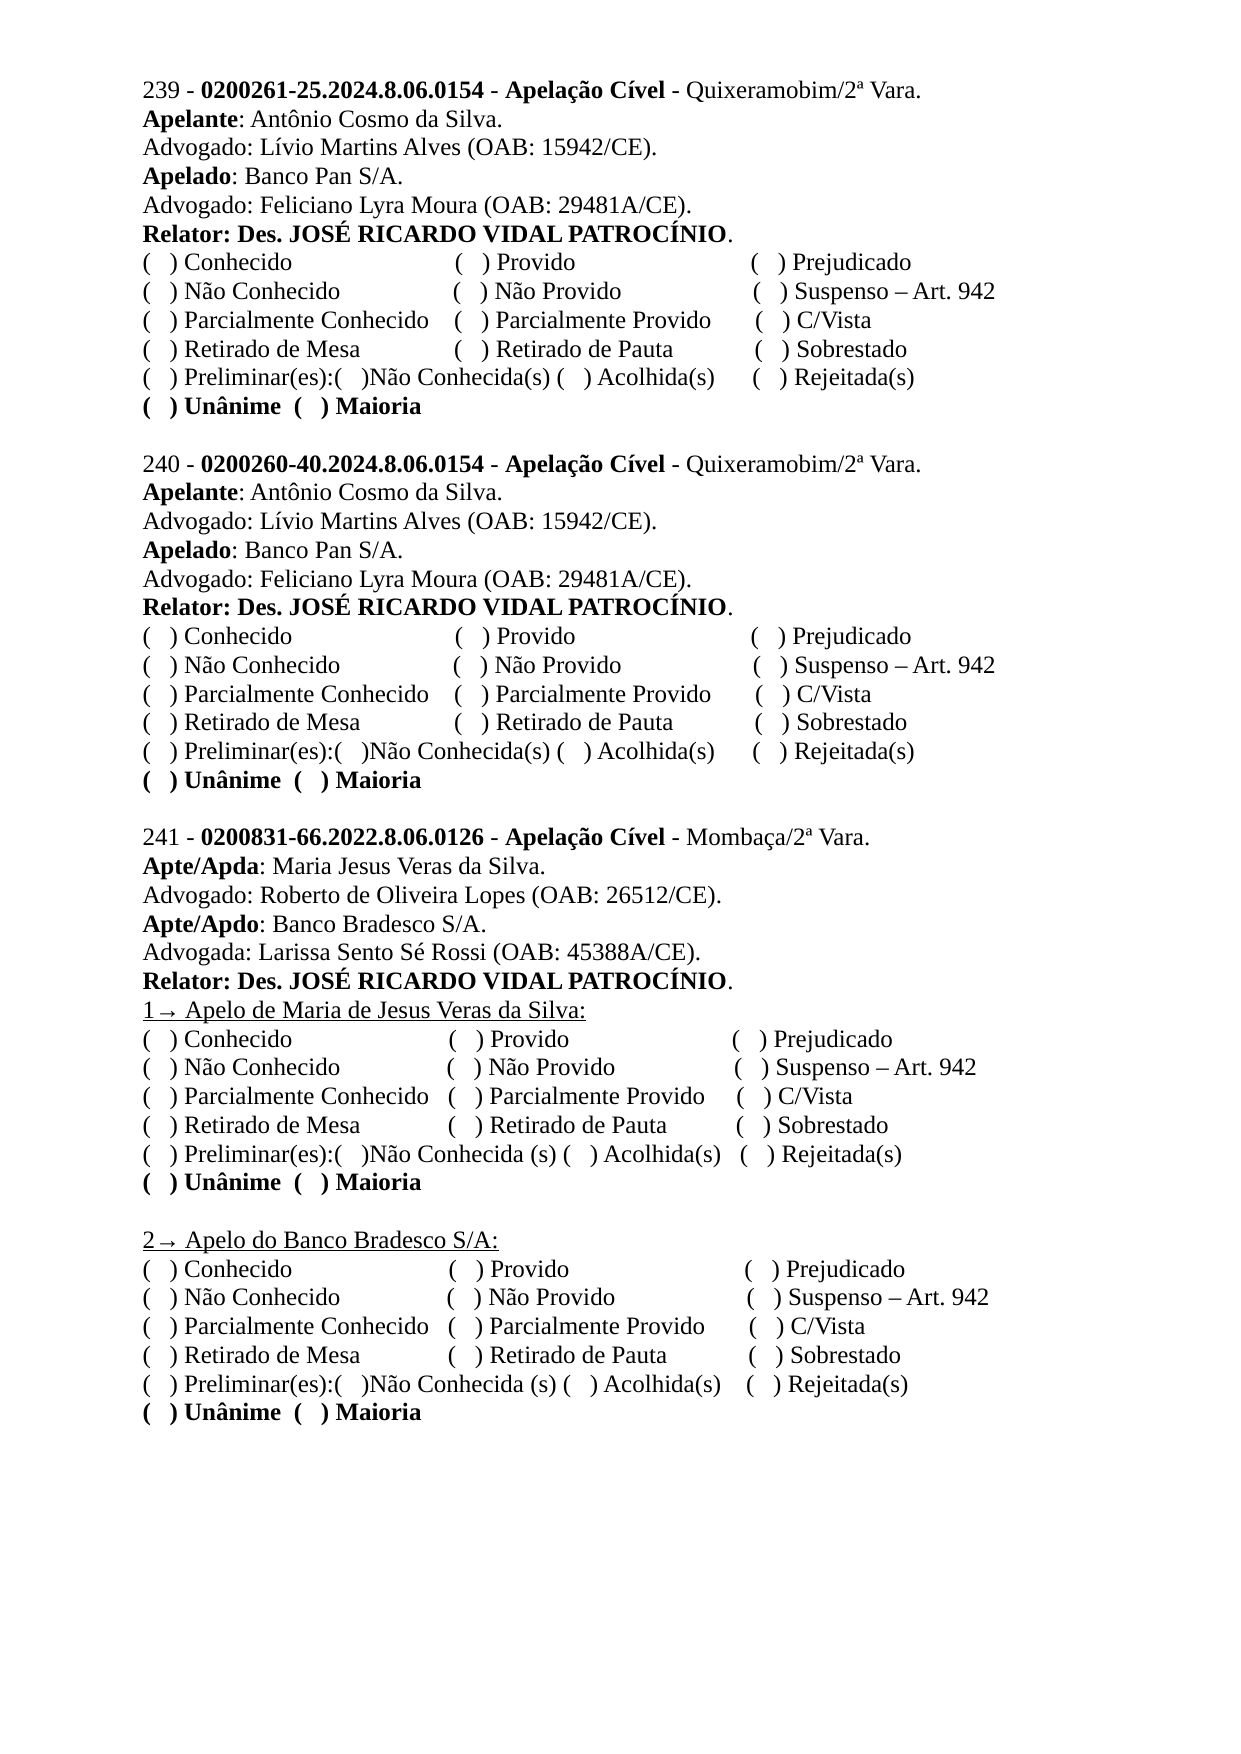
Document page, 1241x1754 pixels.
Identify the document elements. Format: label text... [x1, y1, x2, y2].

text 2→ Apelo do Banco Bradesco S/A: [142, 1225, 1141, 1254]
text Apelado: Banco Pan S/A. [142, 161, 1141, 190]
text ( ) Preliminar(es):( )Não Conhecida (s) ( ) Acolhida(s) ( ) Rejeitada(s) [142, 1139, 1158, 1167]
text ( ) Unânime ( ) Maioria [142, 391, 1158, 420]
text ( ) Retirado de Mesa ( ) Retirado de Pauta ( ) Sobrestado [142, 1340, 1158, 1369]
text ( ) Unânime ( ) Maioria [142, 1397, 1158, 1426]
text ( ) Conhecido ( ) Provido ( ) Prejudicado [142, 1254, 1141, 1282]
text Apelante: Antônio Cosmo da Silva. [142, 477, 1141, 506]
text ( ) Não Conhecido ( ) Não Provido ( ) Suspenso – Art. 942 [142, 650, 1158, 679]
text ( ) Preliminar(es):( )Não Conhecida(s) ( ) Acolhida(s) ( ) Rejeitada(s) [142, 736, 1158, 765]
text Apte/Apdo: Banco Bradesco S/A. [142, 909, 1141, 937]
text Apelado: Banco Pan S/A. [142, 535, 1141, 564]
text ( ) Conhecido ( ) Provido ( ) Prejudicado [142, 621, 1141, 650]
text 239 - 0200261-25.2024.8.06.0154 - Apelação Cível - Quixeramobim/2ª Vara. [142, 75, 1141, 104]
text ( ) Conhecido ( ) Provido ( ) Prejudicado [142, 247, 1141, 276]
text ( ) Unânime ( ) Maioria [142, 765, 1158, 794]
text Advogado: Feliciano Lyra Moura (OAB: 29481A/CE). [142, 564, 1141, 592]
text ( ) Preliminar(es):( )Não Conhecida (s) ( ) Acolhida(s) ( ) Rejeitada(s) [142, 1369, 1158, 1397]
text Advogado: Feliciano Lyra Moura (OAB: 29481A/CE). [142, 190, 1141, 219]
text Advogado: Lívio Martins Alves (OAB: 15942/CE). [142, 132, 1141, 161]
text 1→ Apelo de Maria de Jesus Veras da Silva: [142, 995, 1141, 1024]
text Advogada: Larissa Sento Sé Rossi (OAB: 45388A/CE). [142, 937, 1141, 966]
text Advogado: Roberto de Oliveira Lopes (OAB: 26512/CE). [142, 880, 1141, 909]
text ( ) Parcialmente Conhecido ( ) Parcialmente Provido ( ) C/Vista [142, 1311, 1158, 1340]
text 240 - 0200260-40.2024.8.06.0154 - Apelação Cível - Quixeramobim/2ª Vara. [142, 449, 1141, 477]
text Relator: Des. JOSÉ RICARDO VIDAL PATROCÍNIO. [142, 966, 1141, 995]
text ( ) Não Conhecido ( ) Não Provido ( ) Suspenso – Art. 942 [142, 1282, 1158, 1311]
text ( ) Retirado de Mesa ( ) Retirado de Pauta ( ) Sobrestado [142, 334, 1158, 362]
text ( ) Conhecido ( ) Provido ( ) Prejudicado [142, 1024, 1141, 1052]
text ( ) Parcialmente Conhecido ( ) Parcialmente Provido ( ) C/Vista [142, 679, 1158, 707]
text ( ) Retirado de Mesa ( ) Retirado de Pauta ( ) Sobrestado [142, 707, 1158, 736]
text ( ) Não Conhecido ( ) Não Provido ( ) Suspenso – Art. 942 [142, 276, 1158, 305]
text ( ) Preliminar(es):( )Não Conhecida(s) ( ) Acolhida(s) ( ) Rejeitada(s) [142, 362, 1158, 391]
text Relator: Des. JOSÉ RICARDO VIDAL PATROCÍNIO. [142, 219, 1141, 247]
text ( ) Não Conhecido ( ) Não Provido ( ) Suspenso – Art. 942 [142, 1052, 1158, 1081]
text Apte/Apda: Maria Jesus Veras da Silva. [142, 851, 1141, 880]
text 241 - 0200831-66.2022.8.06.0126 - Apelação Cível - Mombaça/2ª Vara. [142, 822, 1141, 851]
text Advogado: Lívio Martins Alves (OAB: 15942/CE). [142, 506, 1141, 535]
text Relator: Des. JOSÉ RICARDO VIDAL PATROCÍNIO. [142, 592, 1141, 621]
text ( ) Unânime ( ) Maioria [142, 1167, 1158, 1196]
text ( ) Parcialmente Conhecido ( ) Parcialmente Provido ( ) C/Vista [142, 1081, 1158, 1110]
text ( ) Retirado de Mesa ( ) Retirado de Pauta ( ) Sobrestado [142, 1110, 1158, 1139]
text Apelante: Antônio Cosmo da Silva. [142, 104, 1141, 132]
text ( ) Parcialmente Conhecido ( ) Parcialmente Provido ( ) C/Vista [142, 305, 1158, 334]
